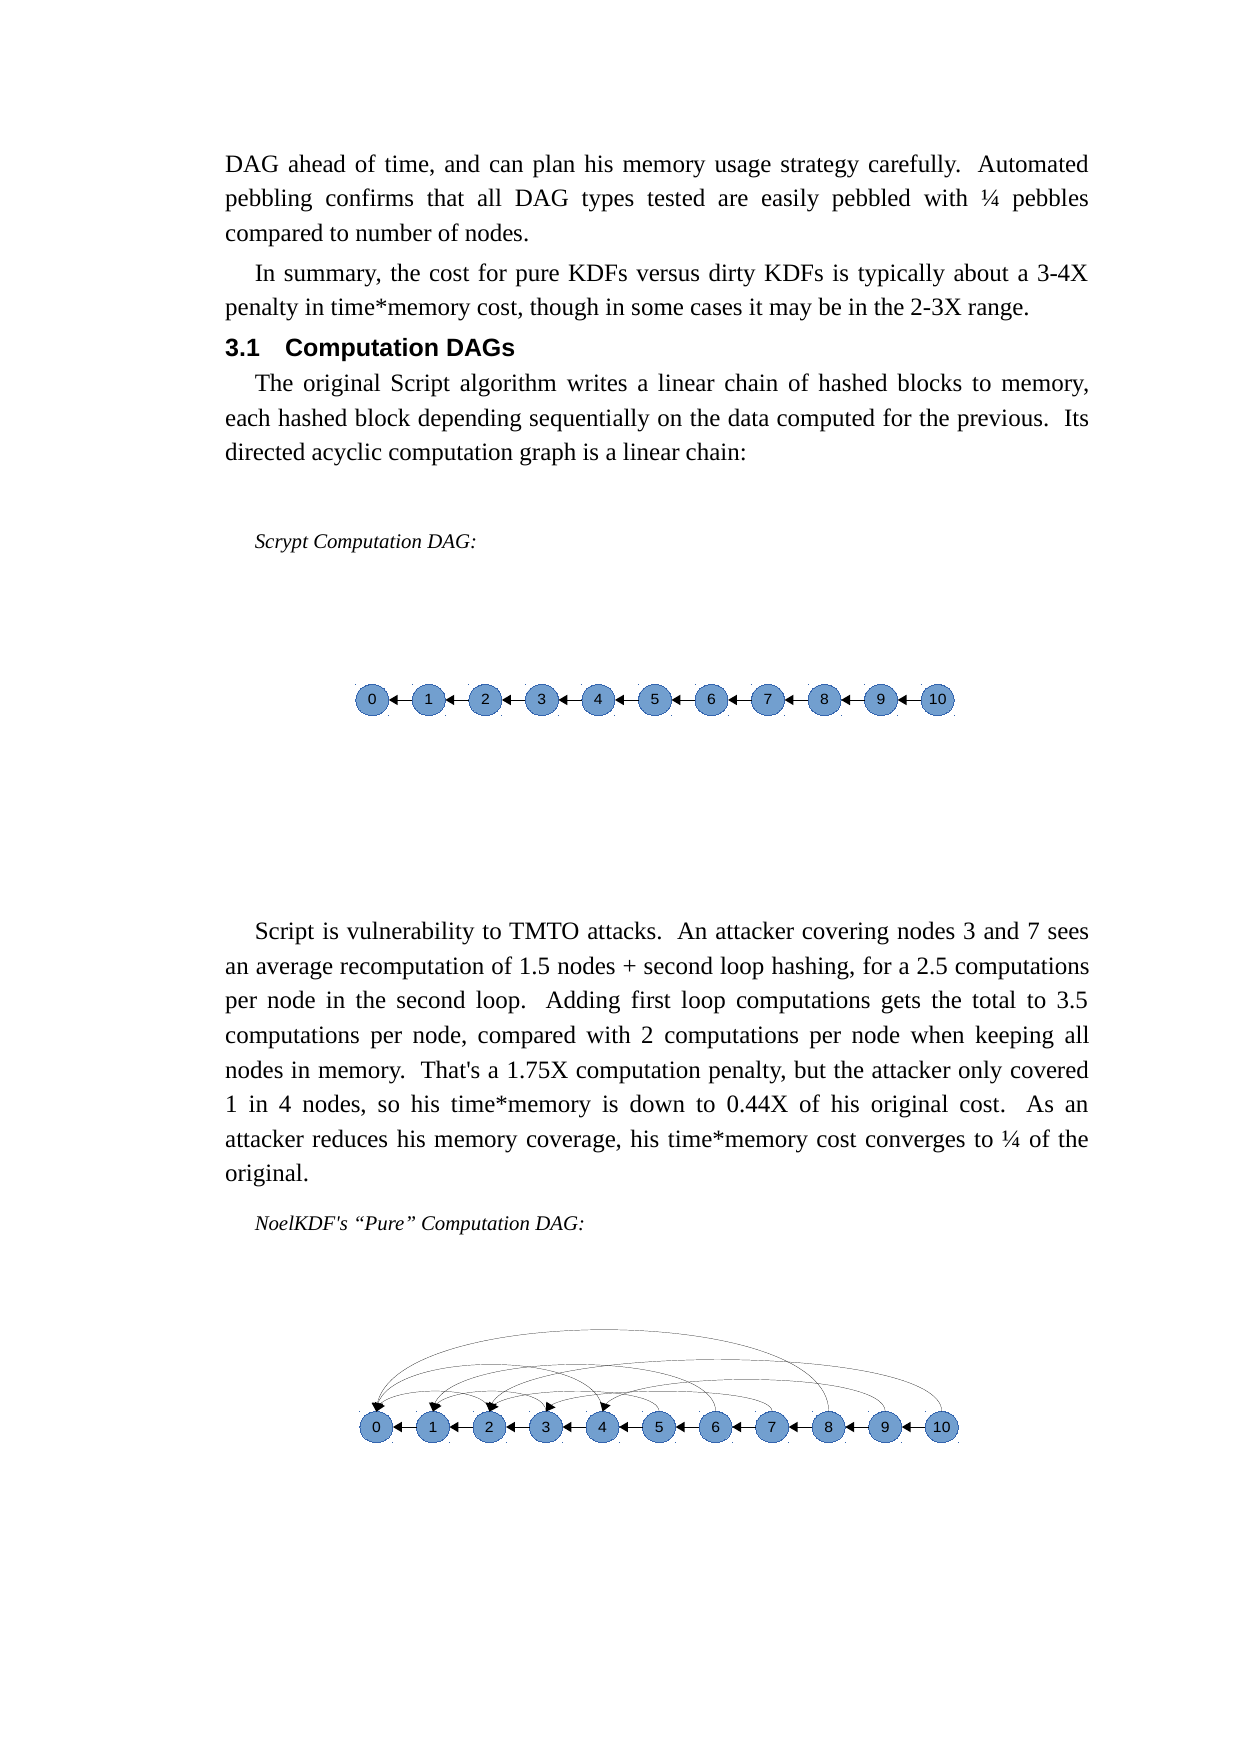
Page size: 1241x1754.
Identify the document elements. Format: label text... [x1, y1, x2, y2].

text DAG ahead of time, and can plan his memory usage strategy carefully. Automated pebbling confirms that all DAG types tested are easily pebbled with ¼ pebbles compared to number of nodes. [225, 150, 1090, 247]
text Scrypt Computation DAG: [254, 530, 1082, 553]
text In summary, the cost for pure KDFs versus dirty KDFs is typically about a 3-4X penalty in time*memory cost, though in some cases it may be in the 2-3X range. [225, 259, 1090, 321]
text The original Script algorithm writes a linear chain of hashed blocks to memory, each hashed block depending sequentially on the data computed for the previous. Its directed acyclic computation graph is a linear chain: [225, 369, 1090, 466]
text Script is vulnerability to TMTO attacks. An attacker covering nodes 3 and 7 sees an average recomputation of 1.5 nodes + second loop hashing, for a 2.5 computations per node in the second loop. Adding first loop computations gets the total to 3.5 computations per node, compared with 2 computations per node when keeping all nodes in memory. That's a 1.75X computation penalty, but the attacker only covered 1 in 4 nodes, so his time*memory is down to 0.44X of his original cost. As an attacker reduces his memory coverage, his time*memory cost converges to ¼ of the original. [225, 917, 1090, 1187]
subtitle Computation DAGs [225, 334, 1090, 362]
text NoelKDF's “Pure” Computation DAG: [254, 1212, 1082, 1235]
